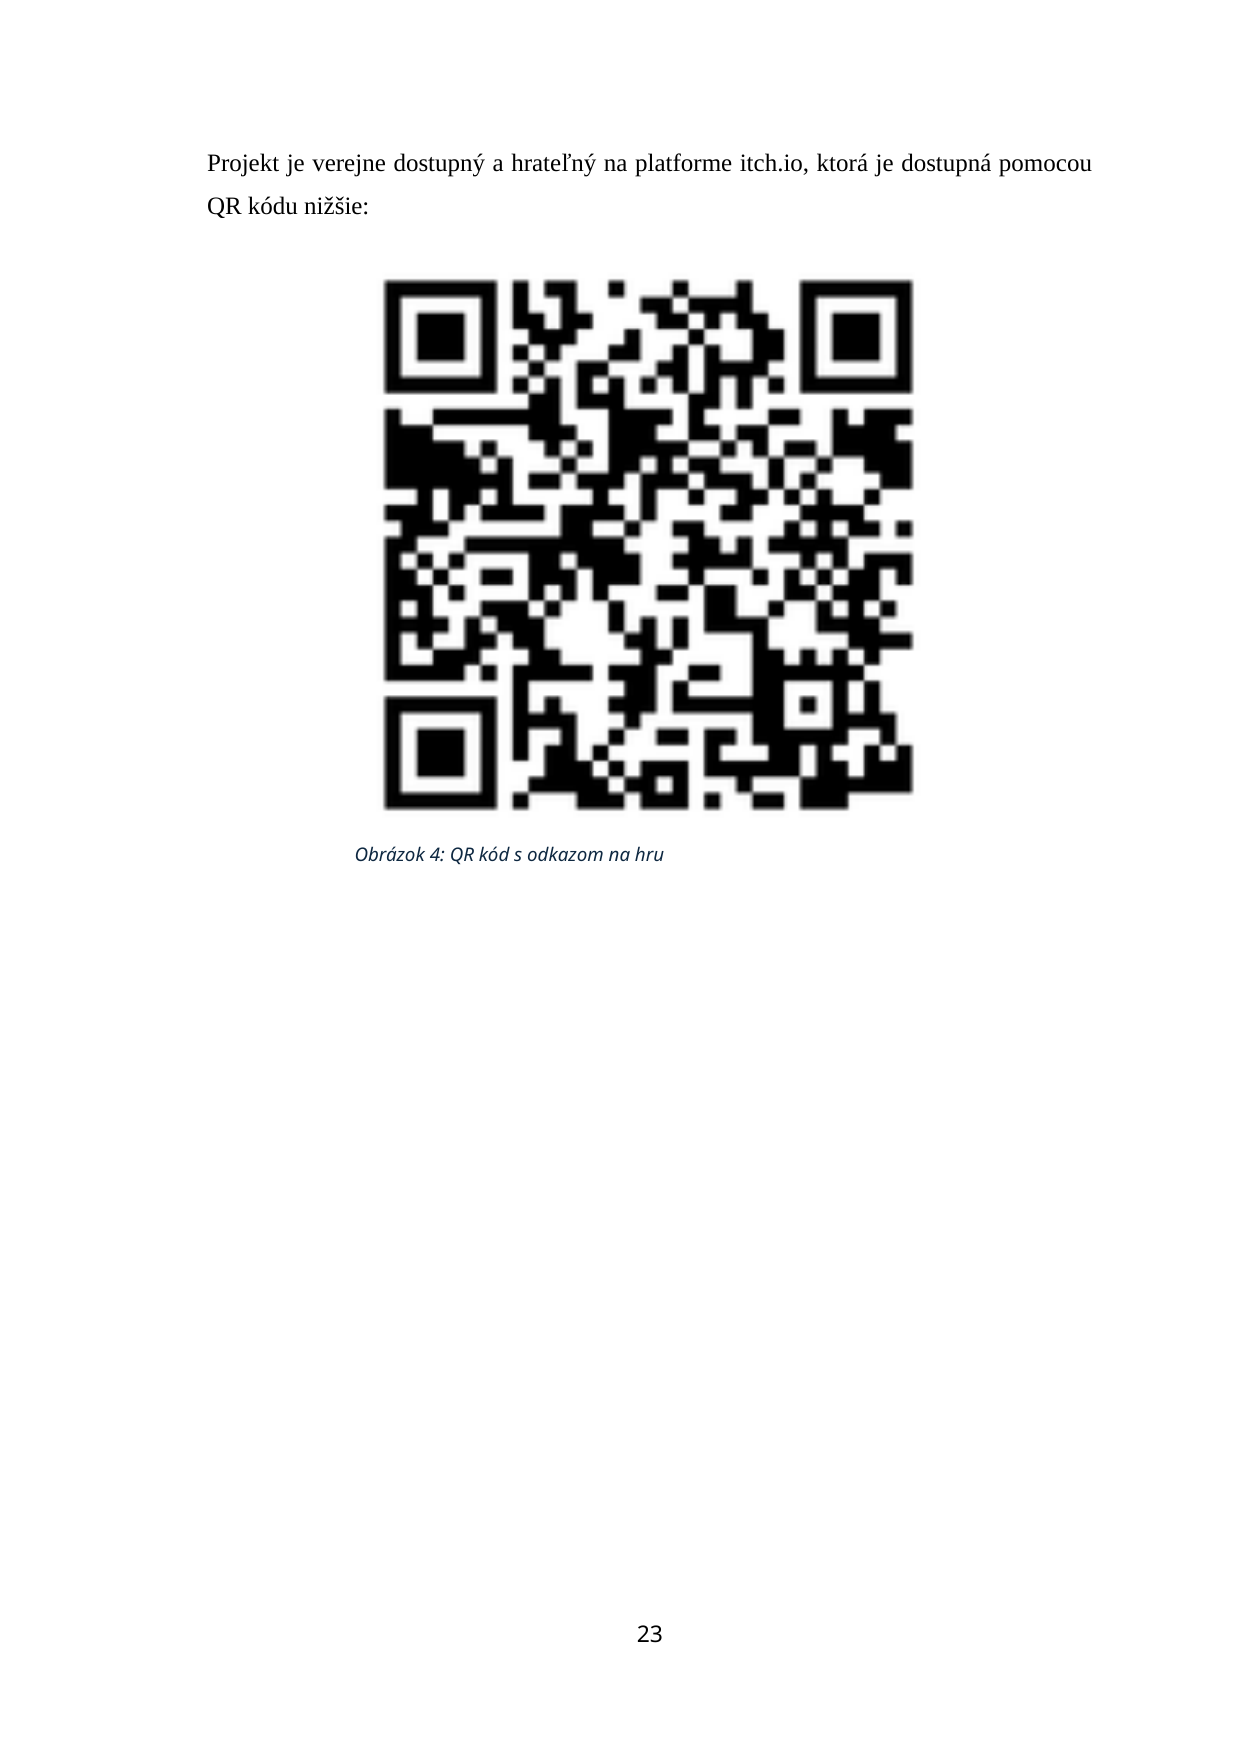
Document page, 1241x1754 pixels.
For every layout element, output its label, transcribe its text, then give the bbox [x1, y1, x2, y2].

text Obrázok 4: QR kód s odkazom na hru [354, 842, 945, 867]
text Projekt je verejne dostupný a hrateľný na platforme itch.io, ktorá je dostupná pomocou QR kódu nižšie: [207, 148, 1092, 219]
picture [354, 250, 945, 842]
